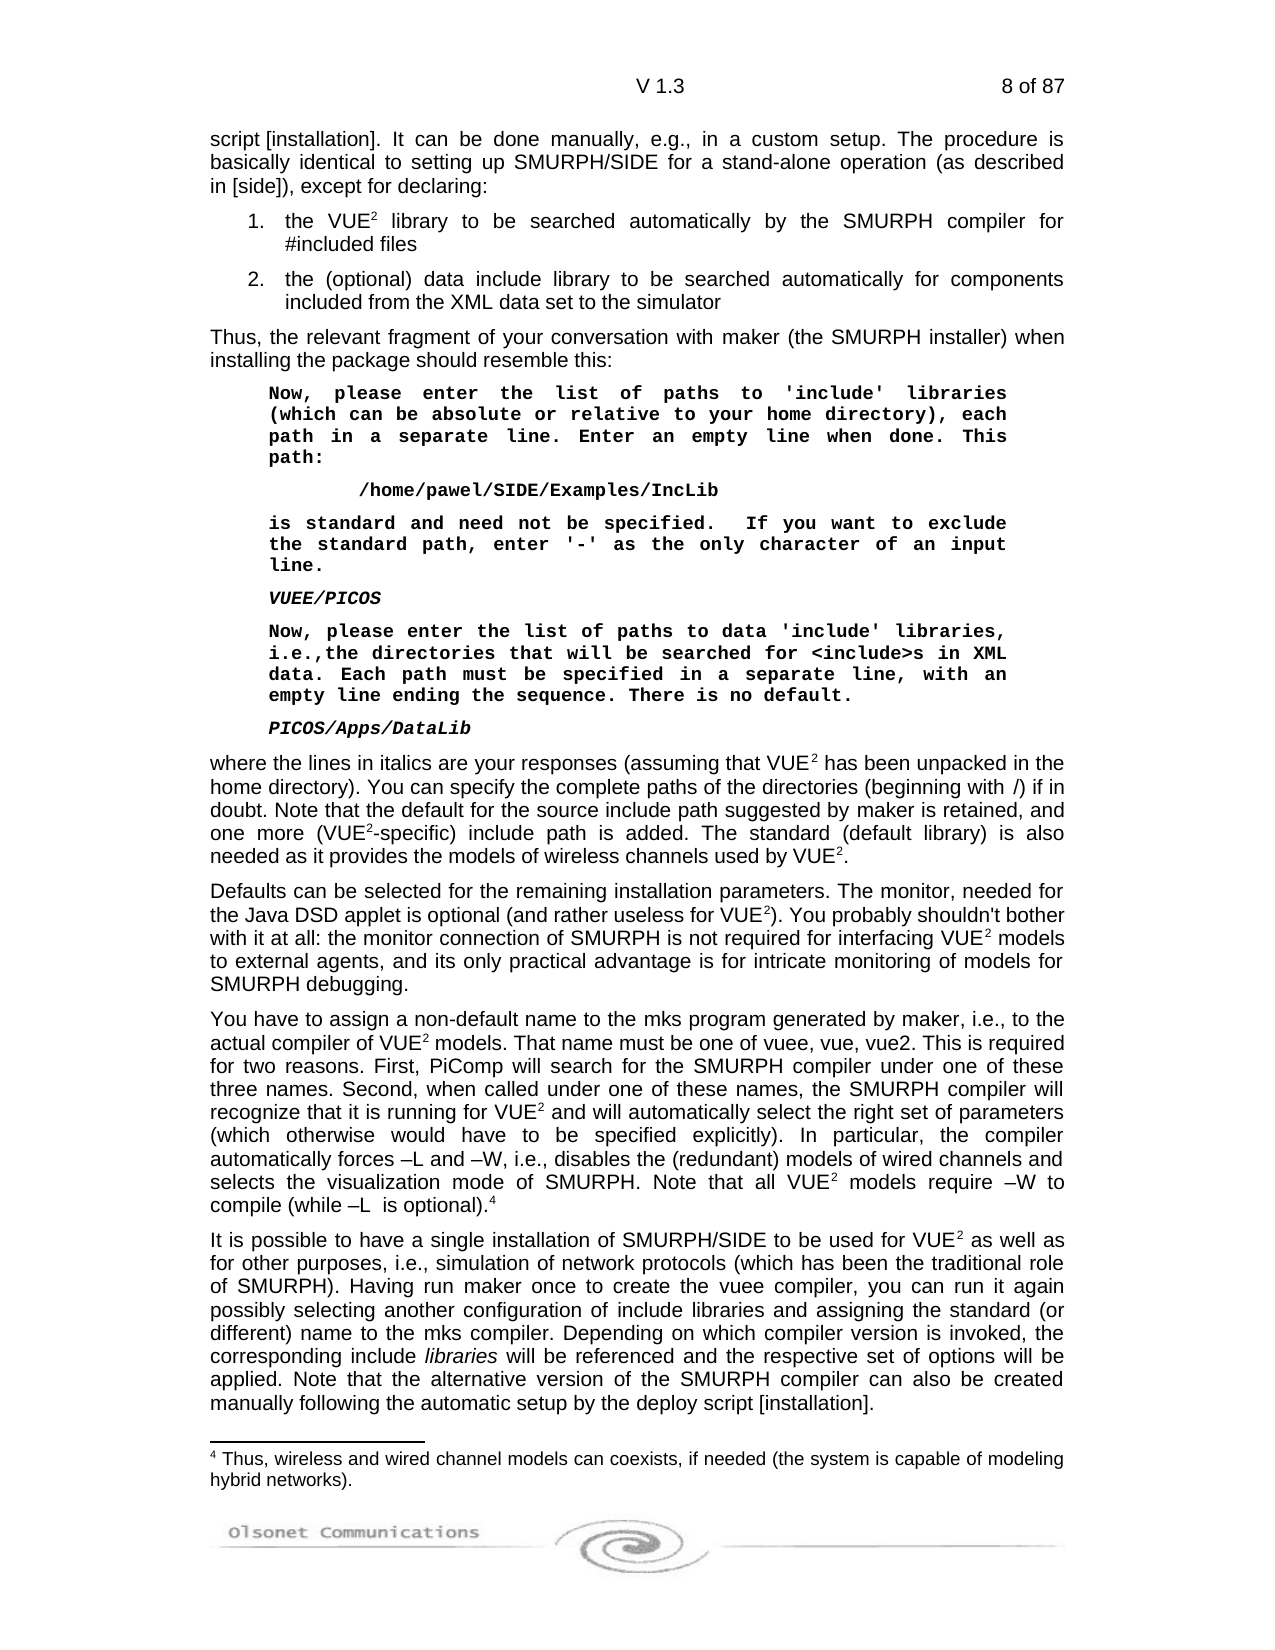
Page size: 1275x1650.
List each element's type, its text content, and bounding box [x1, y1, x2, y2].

text script [installation]. It can be done manually, e.g., in a custom setup. The procedure is basically identical to setting up SMURPH/SIDE for a stand-alone operation (as described in [side]), except for declaring: [210, 128, 1065, 197]
text Now, please enter the list of paths to 'include' libraries (which can be absolute or relative to your home directory), each path in a separate line. Enter an empty line when done. This path: [268, 384, 1007, 469]
text Thus, wireless and wired channel models can coexists, if needed (the system is capable of modeling hybrid networks). [210, 1448, 1065, 1490]
text Now, please enter the list of paths to data 'include' libraries, i.e.,the directories that will be searched for <include>s in XML data. Each path must be specified in a separate line, with an empty line ending the sequence. There is no default. [268, 622, 1007, 707]
list the (optional) data include library to be searched automatically for components included from the XML data set to the simulator [247, 267, 1065, 314]
text /home/pawel/SIDE/Examples/IncLib [268, 481, 1007, 502]
text You have to assign a non-default name to the mks program generated by maker, i.e., to the actual compiler of VUE2 models. That name must be one of vuee, vue, vue2. This is required for two reasons. First, PiComp will search for the SMURPH compiler under one of these three names. Second, when called under one of these names, the SMURPH compiler will recognize that it is running for VUE2 and will automatically select the right set of parameters (which otherwise would have to be specified explicitly). In particular, the compiler automatically forces –L and –W, i.e., disables the (redundant) models of wired channels and selects the visualization mode of SMURPH. Note that all VUE2 models require –W to compile (while –L is optional). [210, 1008, 1065, 1217]
text It is possible to have a single installation of SMURPH/SIDE to be used for VUE2 as well as for other purposes, i.e., simulation of network protocols (which has been the traditional role of SMURPH). Having run maker once to create the vuee compiler, you can run it again possibly selecting another configuration of include libraries and assigning the standard (or different) name to the mks compiler. Depending on which compiler version is invoked, the corresponding include libraries will be referenced and the respective set of options will be applied. Note that the alternative version of the SMURPH compiler can also be created manually following the automatic setup by the deploy script [installation]. [210, 1229, 1065, 1414]
text is standard and need not be specified. If you want to exclude the standard path, enter '-' as the only character of an input line. [268, 514, 1007, 577]
text where the lines in italics are your responses (assuming that VUE2 has been unpacked in the home directory). You can specify the complete paths of the directories (beginning with /) if in doubt. Note that the default for the source include path suggested by maker is retained, and one more (VUE2-specific) include path is added. The standard (default library) is also needed as it provides the models of wireless channels used by VUE2. [210, 752, 1065, 868]
text PICOS/Apps/DataLib [268, 719, 1007, 740]
picture [210, 1504, 1065, 1596]
text Defaults can be selected for the remaining installation parameters. The monitor, needed for the Java DSD applet is optional (and rather useless for VUE2). You probably shouldn't bother with it at all: the monitor connection of SMURPH is not required for interfacing VUE2 models to external agents, and its only practical advantage is for intricate monitoring of models for SMURPH debugging. [210, 880, 1065, 996]
text Thus, the relevant fragment of your conversation with maker (the SMURPH installer) when installing the package should resemble this: [210, 326, 1065, 372]
list the VUE2 library to be searched automatically by the SMURPH compiler for #included files [247, 209, 1065, 256]
text VUEE/PICOS [268, 589, 1007, 610]
